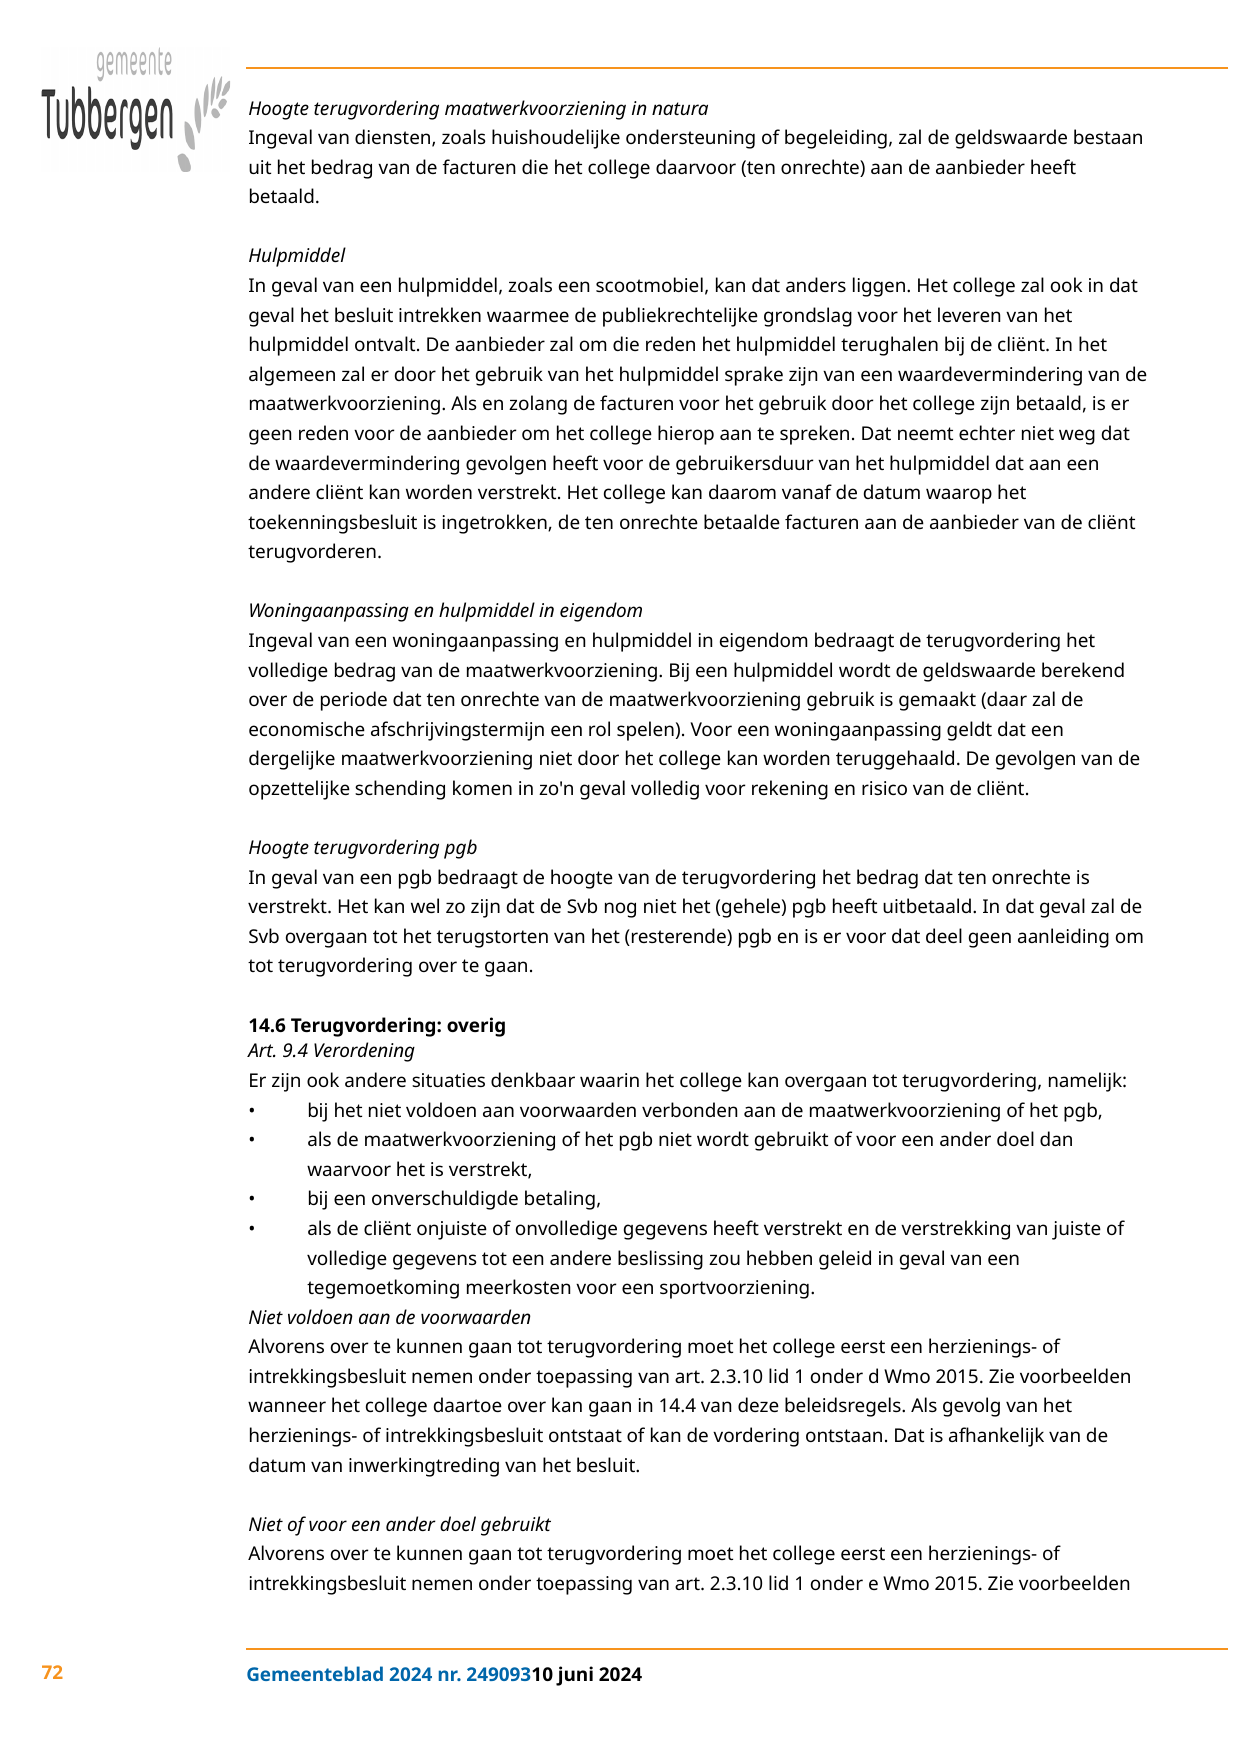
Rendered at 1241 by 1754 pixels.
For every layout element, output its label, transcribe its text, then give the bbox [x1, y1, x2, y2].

picture [41, 47, 231, 172]
text Woningaanpassing en hulpmiddel in eigendom [248, 598, 1152, 623]
text 14.6 Terugvordering: overig [248, 1012, 1152, 1038]
text Ingeval van diensten, zoals huishoudelijke ondersteuning of begeleiding, zal de geldswaarde bestaan uit het bedrag van de facturen die het college daarvoor (ten onrechte) aan de aanbieder heeft betaald. [248, 124, 1152, 209]
text Niet voldoen aan de voorwaarden [248, 1304, 1152, 1329]
list als de cliënt onjuiste of onvolledige gegevens heeft verstrekt en de verstrekking van juiste of volledige gegevens tot een andere beslissing zou hebben geleid in geval van een tegemoetkoming meerkosten voor een sportvoorziening. [248, 1215, 1152, 1300]
text Hoogte terugvordering pgb [248, 834, 1152, 860]
text In geval van een pgb bedraagt de hoogte van de terugvordering het bedrag dat ten onrechte is verstrekt. Het kan wel zo zijn dat de Svb nog niet het (gehele) pgb heeft uitbetaald. In dat geval zal de Svb overgaan tot het terugstorten van het (resterende) pgb en is er voor dat deel geen aanleiding om tot terugvordering over te gaan. [248, 864, 1152, 978]
text Art. 9.4 Verordening [248, 1038, 1152, 1063]
text Hulpmiddel [248, 243, 1152, 268]
list als de maatwerkvoorziening of het pgb niet wordt gebruikt of voor een ander doel dan waarvoor het is verstrekt, [248, 1126, 1152, 1182]
list bij een onverschuldigde betaling, [248, 1186, 1152, 1211]
text Niet of voor een ander doel gebruikt [248, 1511, 1152, 1537]
text Alvorens over te kunnen gaan tot terugvordering moet het college eerst een herzienings- of intrekkingsbesluit nemen onder toepassing van art. 2.3.10 lid 1 onder d Wmo 2015. Zie voorbeelden wanneer het college daartoe over kan gaan in 14.4 van deze beleidsregels. Als gevolg van het herzienings- of intrekkingsbesluit ontstaat of kan de vordering ontstaan. Dat is afhankelijk van de datum van inwerkingtreding van het besluit. [248, 1333, 1152, 1477]
text Er zijn ook andere situaties denkbaar waarin het college kan overgaan tot terugvordering, namelijk: [248, 1067, 1152, 1093]
list bij het niet voldoen aan voorwaarden verbonden aan de maatwerkvoorziening of het pgb, [248, 1097, 1152, 1122]
text In geval van een hulpmiddel, zoals een scootmobiel, kan dat anders liggen. Het college zal ook in dat geval het besluit intrekken waarmee de publiekrechtelijke grondslag voor het leveren van het hulpmiddel ontvalt. De aanbieder zal om die reden het hulpmiddel terughalen bij de cliënt. In het algemeen zal er door het gebruik van het hulpmiddel sprake zijn van een waardevermindering van de maatwerkvoorziening. Als en zolang de facturen voor het gebruik door het college zijn betaald, is er geen reden voor de aanbieder om het college hierop aan te spreken. Dat neemt echter niet weg dat de waardevermindering gevolgen heeft voor de gebruikersduur van het hulpmiddel dat aan een andere cliënt kan worden verstrekt. Het college kan daarom vanaf de datum waarop het toekenningsbesluit is ingetrokken, de ten onrechte betaalde facturen aan de aanbieder van de cliënt terugvorderen. [248, 272, 1152, 564]
text Ingeval van een woningaanpassing en hulpmiddel in eigendom bedraagt de terugvordering het volledige bedrag van de maatwerkvoorziening. Bij een hulpmiddel wordt de geldswaarde berekend over de periode dat ten onrechte van de maatwerkvoorziening gebruik is gemaakt (daar zal de economische afschrijvingstermijn een rol spelen). Voor een woningaanpassing geldt dat een dergelijke maatwerkvoorziening niet door het college kan worden teruggehaald. De gevolgen van de opzettelijke schending komen in zo'n geval volledig voor rekening en risico van de cliënt. [248, 627, 1152, 801]
text Alvorens over te kunnen gaan tot terugvordering moet het college eerst een herzienings- of intrekkingsbesluit nemen onder toepassing van art. 2.3.10 lid 1 onder e Wmo 2015. Zie voorbeelden [248, 1541, 1152, 1596]
text Hoogte terugvordering maatwerkvoorziening in natura [248, 95, 1152, 121]
